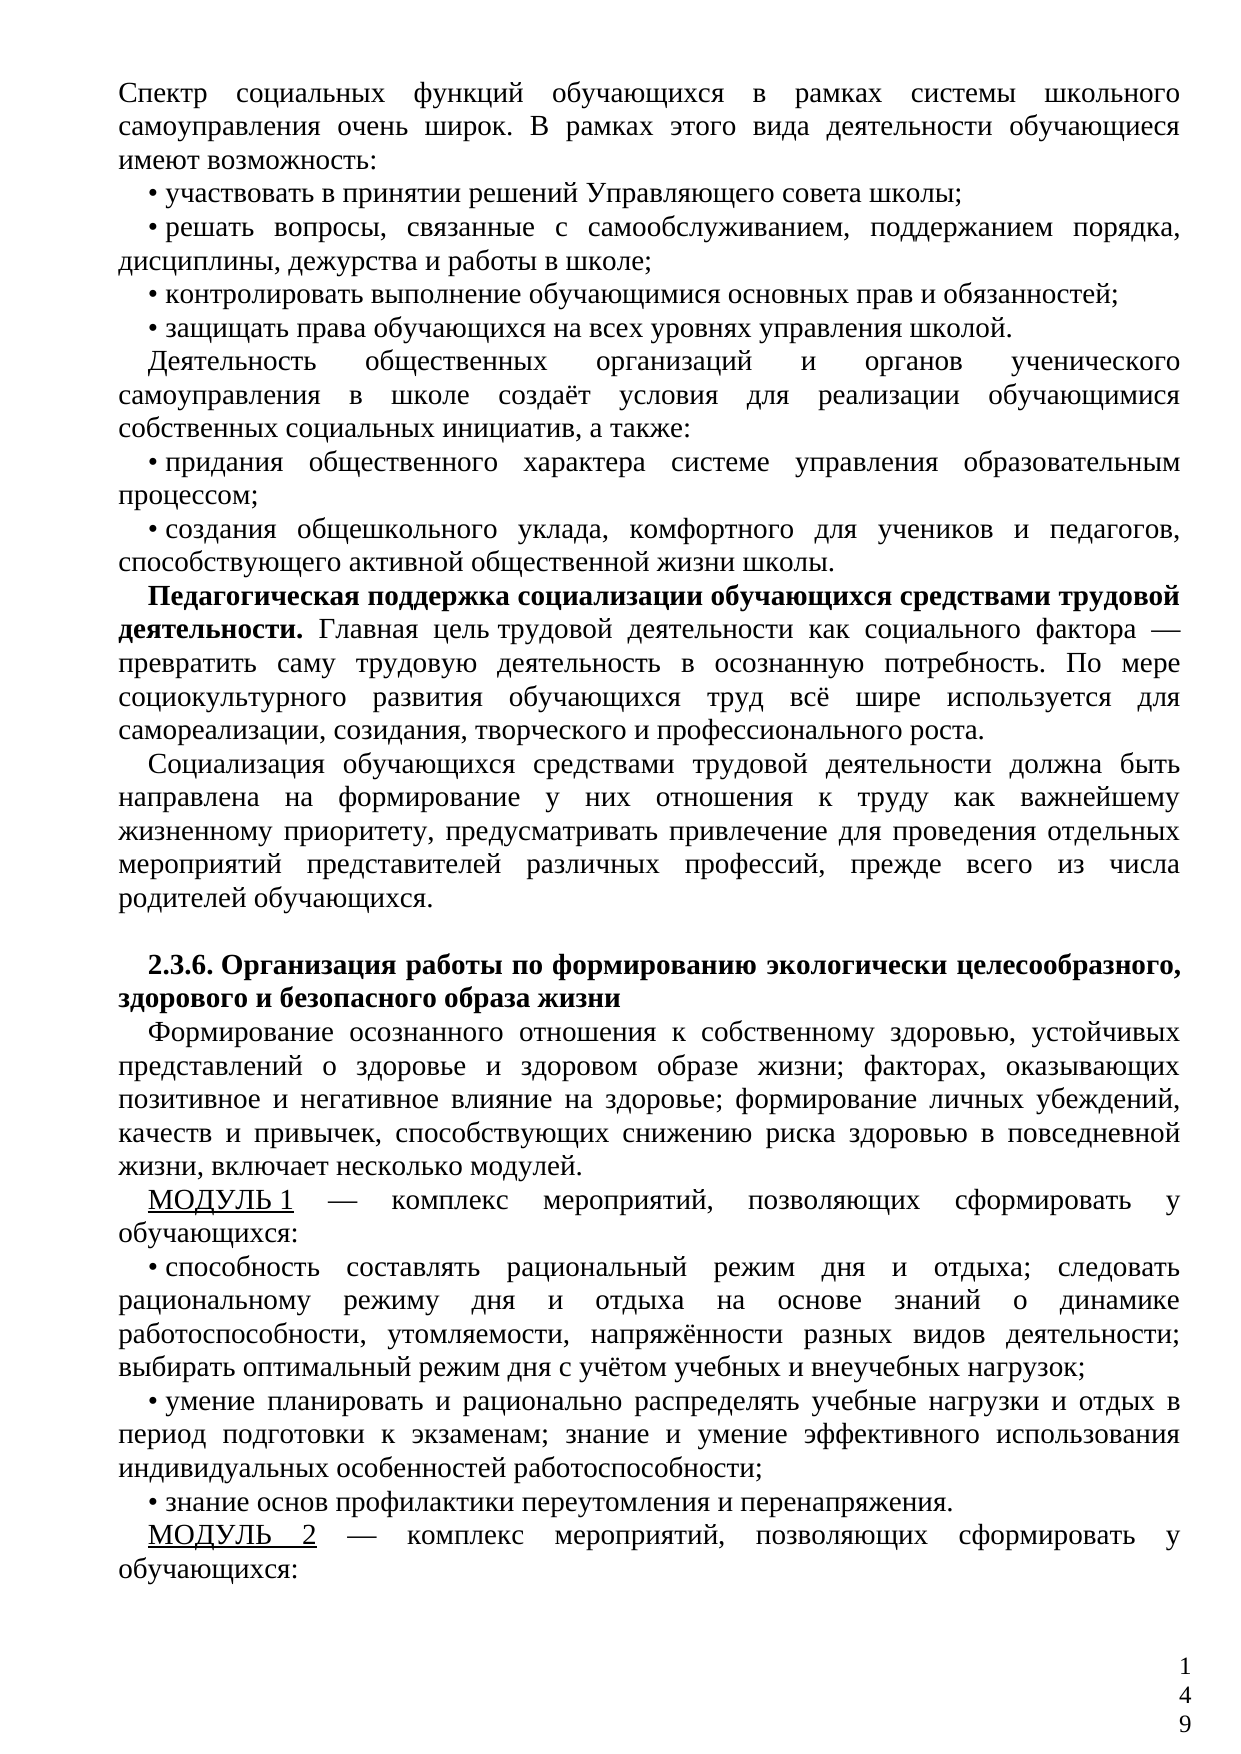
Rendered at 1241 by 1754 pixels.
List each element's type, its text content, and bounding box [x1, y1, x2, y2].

text Спектр социальных функций обучающихся в рамках системы школьного самоуправления очень широк. В рамках этого вида деятельности обучающиеся имеют возможность: [118, 75, 1181, 176]
text • защищать права обучающихся на всех уровнях управления школой. [118, 310, 1181, 343]
text • умение планировать и рационально распределять учебные нагрузки и отдых в период подготовки к экзаменам; знание и умение эффективного использования индивидуальных особенностей работоспособности; [118, 1383, 1181, 1484]
text Формирование осознанного отношения к собственному здоровью, устойчивых представлений о здоровье и здоровом образе жизни; факторах, оказывающих позитивное и негативное влияние на здоровье; формирование личных убеждений, качеств и привычек, способствующих снижению риска здоровью в повседневной жизни, включает несколько модулей. [118, 1014, 1181, 1182]
text Деятельность общественных организаций и органов ученического самоуправления в школе создаёт условия для реализации обучающимися собственных социальных инициатив, а также: [118, 343, 1181, 444]
text • участвовать в принятии решений Управляющего совета школы; [118, 176, 1181, 209]
text • создания общешкольного уклада, комфортного для учеников и педагогов, способствующего активной общественной жизни школы. [118, 511, 1181, 578]
text • контролировать выполнение обучающимися основных прав и обязанностей; [118, 276, 1181, 310]
text МОДУЛЬ 2 — комплекс мероприятий, позволяющих сформировать у обучающихся: [118, 1517, 1181, 1584]
text • способность составлять рациональный режим дня и отдыха; следовать рациональному режиму дня и отдыха на основе знаний о динамике работоспособности, утомляемости, напряжённости разных видов деятельности; выбирать оптимальный режим дня с учётом учебных и внеучебных нагрузок; [118, 1249, 1181, 1383]
text • знание основ профилактики переутомления и перенапряжения. [118, 1484, 1181, 1517]
text 2.3.6. Организация работы по формированию экологически целесообразного, здорового и безопасного образа жизни [118, 947, 1181, 1014]
text Педагогическая поддержка социализации обучающихся средствами трудовой деятельности. Главная цель трудовой деятельности как социального фактора — превратить саму трудовую деятельность в осознанную потребность. По мере социокультурного развития обучающихся труд всё шире используется для самореализации, созидания, творческого и профессионального роста. [118, 578, 1181, 746]
text Социализация обучающихся средствами трудовой деятельности должна быть направлена на формирование у них отношения к труду как важнейшему жизненному приоритету, предусматривать привлечение для проведения отдельных мероприятий представителей различных профессий, прежде всего из числа родителей обучающихся. [118, 746, 1181, 913]
text • решать вопросы, связанные с самообслуживанием, поддержанием порядка, дисциплины, дежурства и работы в школе; [118, 209, 1181, 276]
text МОДУЛЬ 1 — комплекс мероприятий, позволяющих сформировать у обучающихся: [118, 1182, 1181, 1249]
text • придания общественного характера системе управления образовательным процессом; [118, 444, 1181, 511]
